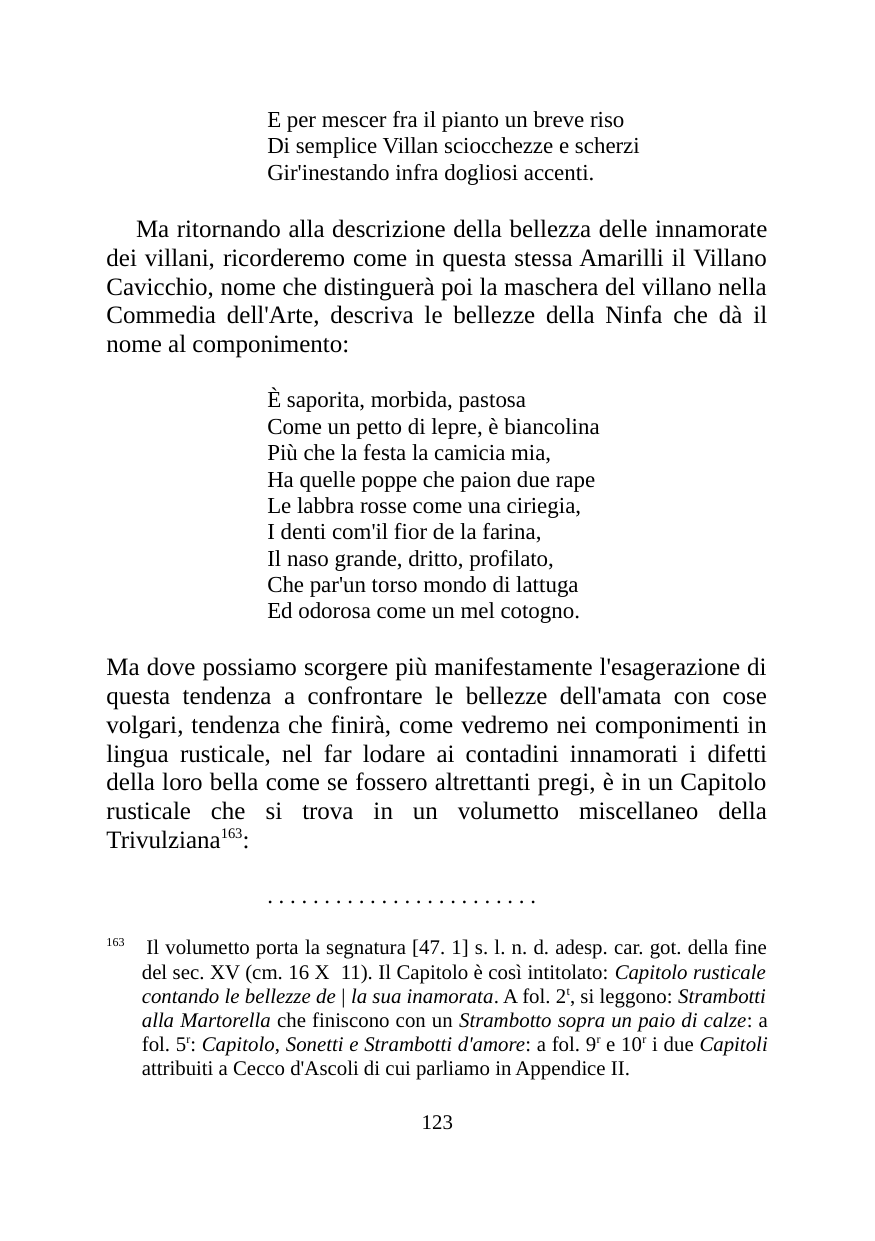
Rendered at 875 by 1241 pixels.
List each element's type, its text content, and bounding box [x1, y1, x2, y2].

text Ma ritornando alla descrizione della bellezza delle innamorate dei villani, ricorderemo come in questa stessa Amarilli il Villano Cavicchio, nome che distinguerà poi la maschera del villano nella Commedia dell'Arte, descriva le bellezze della Ninfa che dà il nome al componimento: [106, 214, 768, 358]
text Di semplice Villan sciocchezze e scherzi [237, 133, 768, 159]
text Le labbra rosse come una ciriegia, [237, 492, 768, 518]
text Gir'inestando infra dogliosi accenti. [237, 159, 768, 185]
text Ma dove possiamo scorgere più manifestamente l'esagerazione di questa tendenza a confrontare le bellezze dell'amata con cose volgari, tendenza che finirà, come vedremo nei componimenti in lingua rusticale, nel far lodare ai contadini innamorati i difetti della loro bella come se fossero altrettanti pregi, è in un Capitolo rusticale che si trova in un volumetto miscellaneo della Trivulziana: [106, 652, 768, 854]
text Il volumetto porta la segnatura [47. 1] s. l. n. d. adesp. car. got. della fine del sec. XV (cm. 16 X 11). Il Capitolo è così intitolato: Capitolo rusticale contando le bellezze de | la sua inamorata. A fol. 2t, si leggono: Strambotti alla Martorella che finiscono con un Strambotto sopra un paio di calze: a fol. 5r: Capitolo, Sonetti e Strambotti d'amore: a fol. 9r e 10r i due Capitoli attribuiti a Cecco d'Ascoli di cui parliamo in Appendice II. [106, 931, 768, 1080]
text Come un petto di lepre, è biancolina [237, 413, 768, 439]
text Che par'un torso mondo di lattuga [237, 571, 768, 597]
text Ed odorosa come un mel cotogno. [237, 597, 768, 624]
text I denti com'il fior de la farina, [237, 518, 768, 545]
text Ha quelle poppe che paion due rape [237, 466, 768, 492]
text . . . . . . . . . . . . . . . . . . . . . . . . [237, 882, 768, 909]
text E per mescer fra il pianto un breve riso [237, 106, 768, 133]
text Più che la festa la camicia mia, [237, 439, 768, 466]
text Il naso grande, dritto, profilato, [237, 545, 768, 571]
text È saporita, morbida, pastosa [237, 387, 768, 413]
